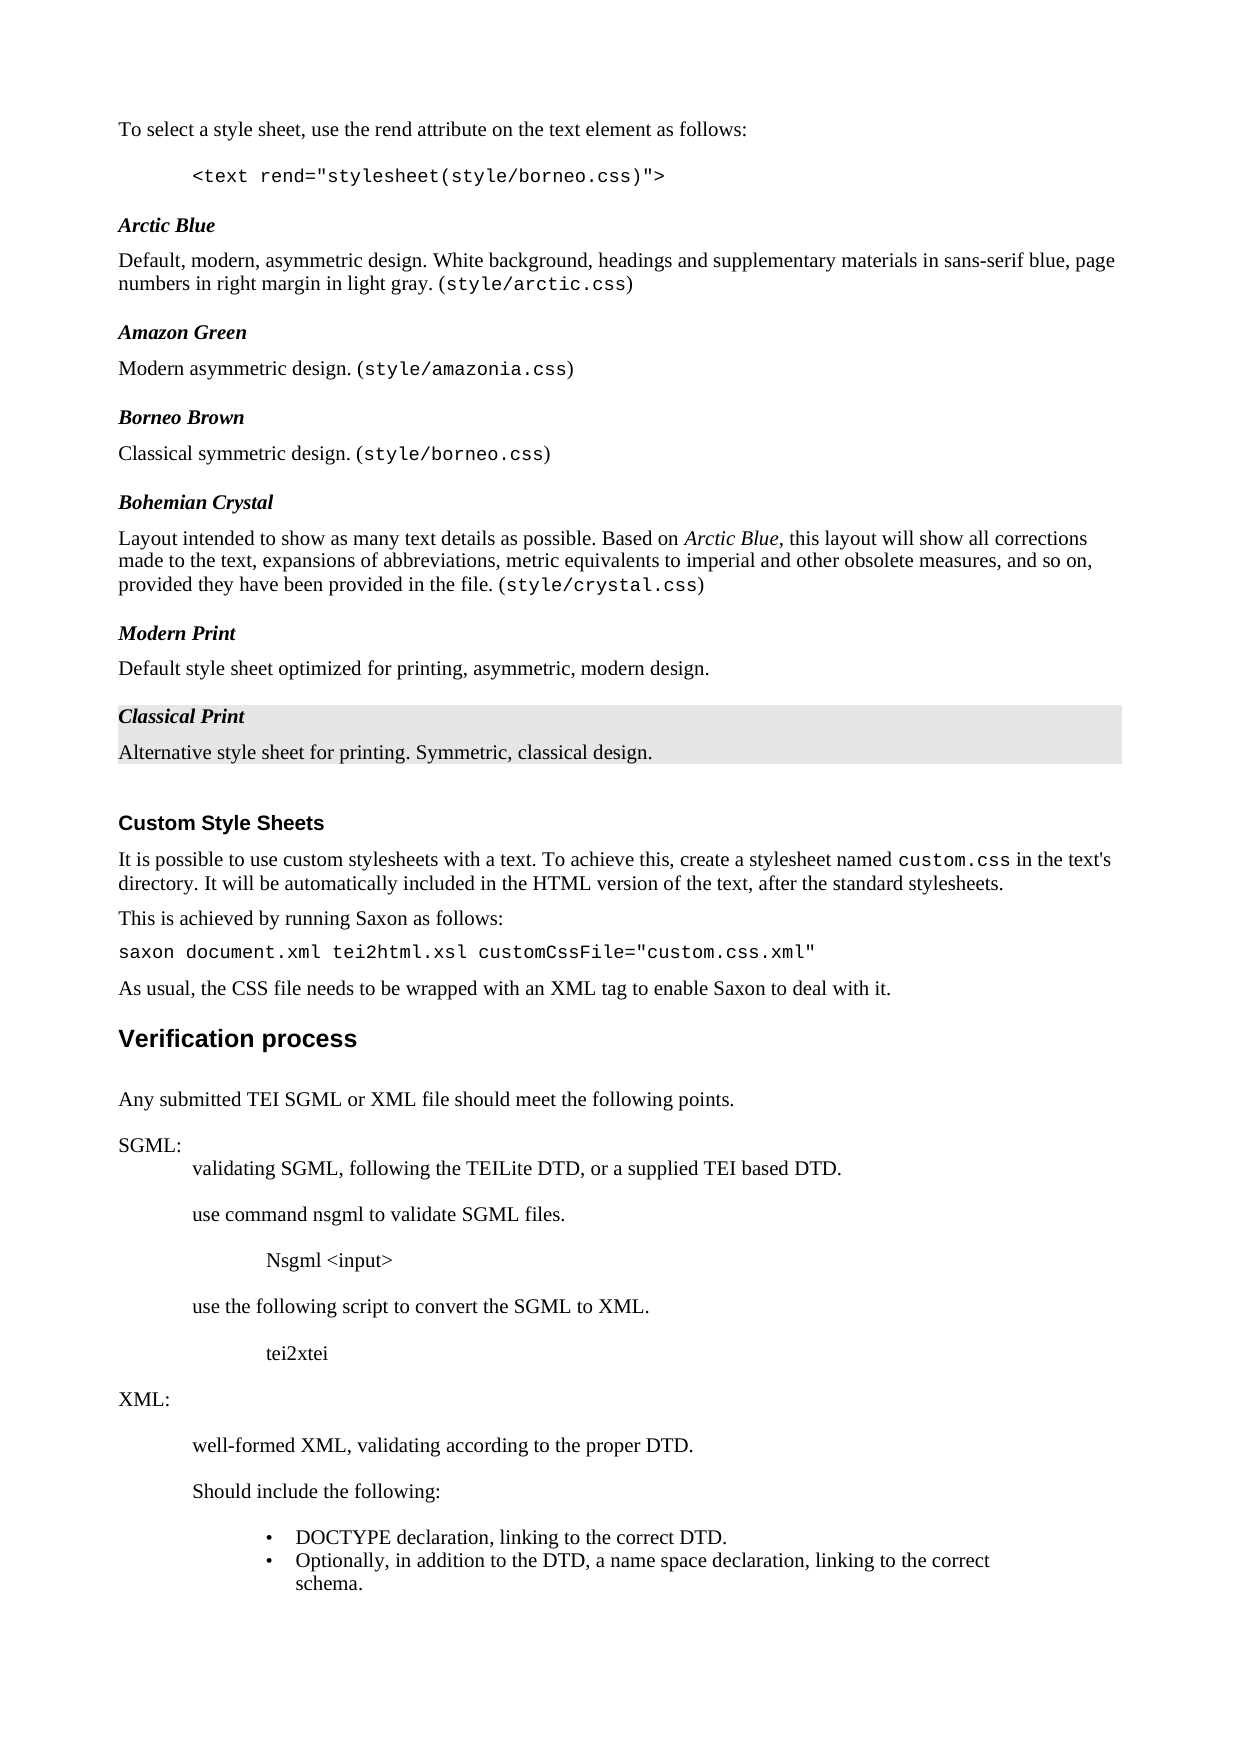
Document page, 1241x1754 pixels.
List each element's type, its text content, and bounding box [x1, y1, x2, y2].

text Nsgml <input> [118, 1249, 1122, 1272]
text Alternative style sheet for printing. Symmetric, classical design. [118, 741, 1122, 764]
text Default style sheet optimized for printing, asymmetric, modern design. [118, 657, 1122, 680]
text saxon document.xml tei2html.xsl customCssFile="custom.css.xml" [118, 943, 1122, 964]
text Default, modern, asymmetric design. White background, headings and supplementary materials in sans-serif blue, page numbers in right margin in light gray. (style/arctic.css) [118, 249, 1122, 296]
text Any submitted TEI SGML or XML file should meet the following points. [118, 1088, 1122, 1111]
text <text rend="stylesheet(style/borneo.css)"> [118, 164, 1122, 188]
text tei2xtei [118, 1341, 1122, 1364]
text As usual, the CSS file needs to be wrapped with an XML tag to enable Saxon to deal with it. [118, 977, 1122, 999]
subtitle Modern Print [118, 622, 1122, 645]
text XML: [118, 1387, 1122, 1410]
list Optionally, in addition to the DTD, a name space declaration, linking to the correct schema. [266, 1548, 1034, 1594]
subtitle Verification process [118, 1024, 1122, 1053]
text Classical symmetric design. (style/borneo.css) [118, 442, 1122, 466]
text This is achieved by running Saxon as follows: [118, 907, 1122, 930]
text Layout intended to show as many text details as possible. Based on Arctic Blue, this layout will show all corrections made to the text, expansions of abbreviations, metric equivalents to imperial and other obsolete measures, and so on, provided they have been provided in the file. (style/crystal.css) [118, 526, 1122, 597]
subtitle Borneo Brown [118, 406, 1122, 429]
list DOCTYPE declaration, linking to the correct DTD. [266, 1526, 1034, 1548]
text well-formed XML, validating according to the proper DTD. [118, 1433, 1122, 1456]
subtitle Amazon Green [118, 321, 1122, 344]
text use the following script to convert the SGML to XML. [118, 1295, 1122, 1318]
text To select a style sheet, use the rend attribute on the text element as follows: [118, 118, 1122, 141]
text Modern asymmetric design. (style/amazonia.css) [118, 357, 1122, 381]
text It is possible to use custom stylesheets with a text. To achieve this, create a stylesheet named custom.css in the text's directory. It will be automatically included in the HTML version of the text, after the standard stylesheets. [118, 847, 1122, 895]
subtitle Bohemian Crystal [118, 491, 1122, 514]
text Should include the following: [192, 1479, 1122, 1502]
text SGML: [118, 1134, 1122, 1157]
subtitle Classical Print [118, 705, 1122, 728]
subtitle Arctic Blue [118, 213, 1122, 236]
subtitle Custom Style Sheets [118, 812, 1122, 835]
text validating SGML, following the TEILite DTD, or a supplied TEI based DTD. [118, 1157, 1122, 1180]
text use command nsgml to validate SGML files. [118, 1203, 1122, 1226]
